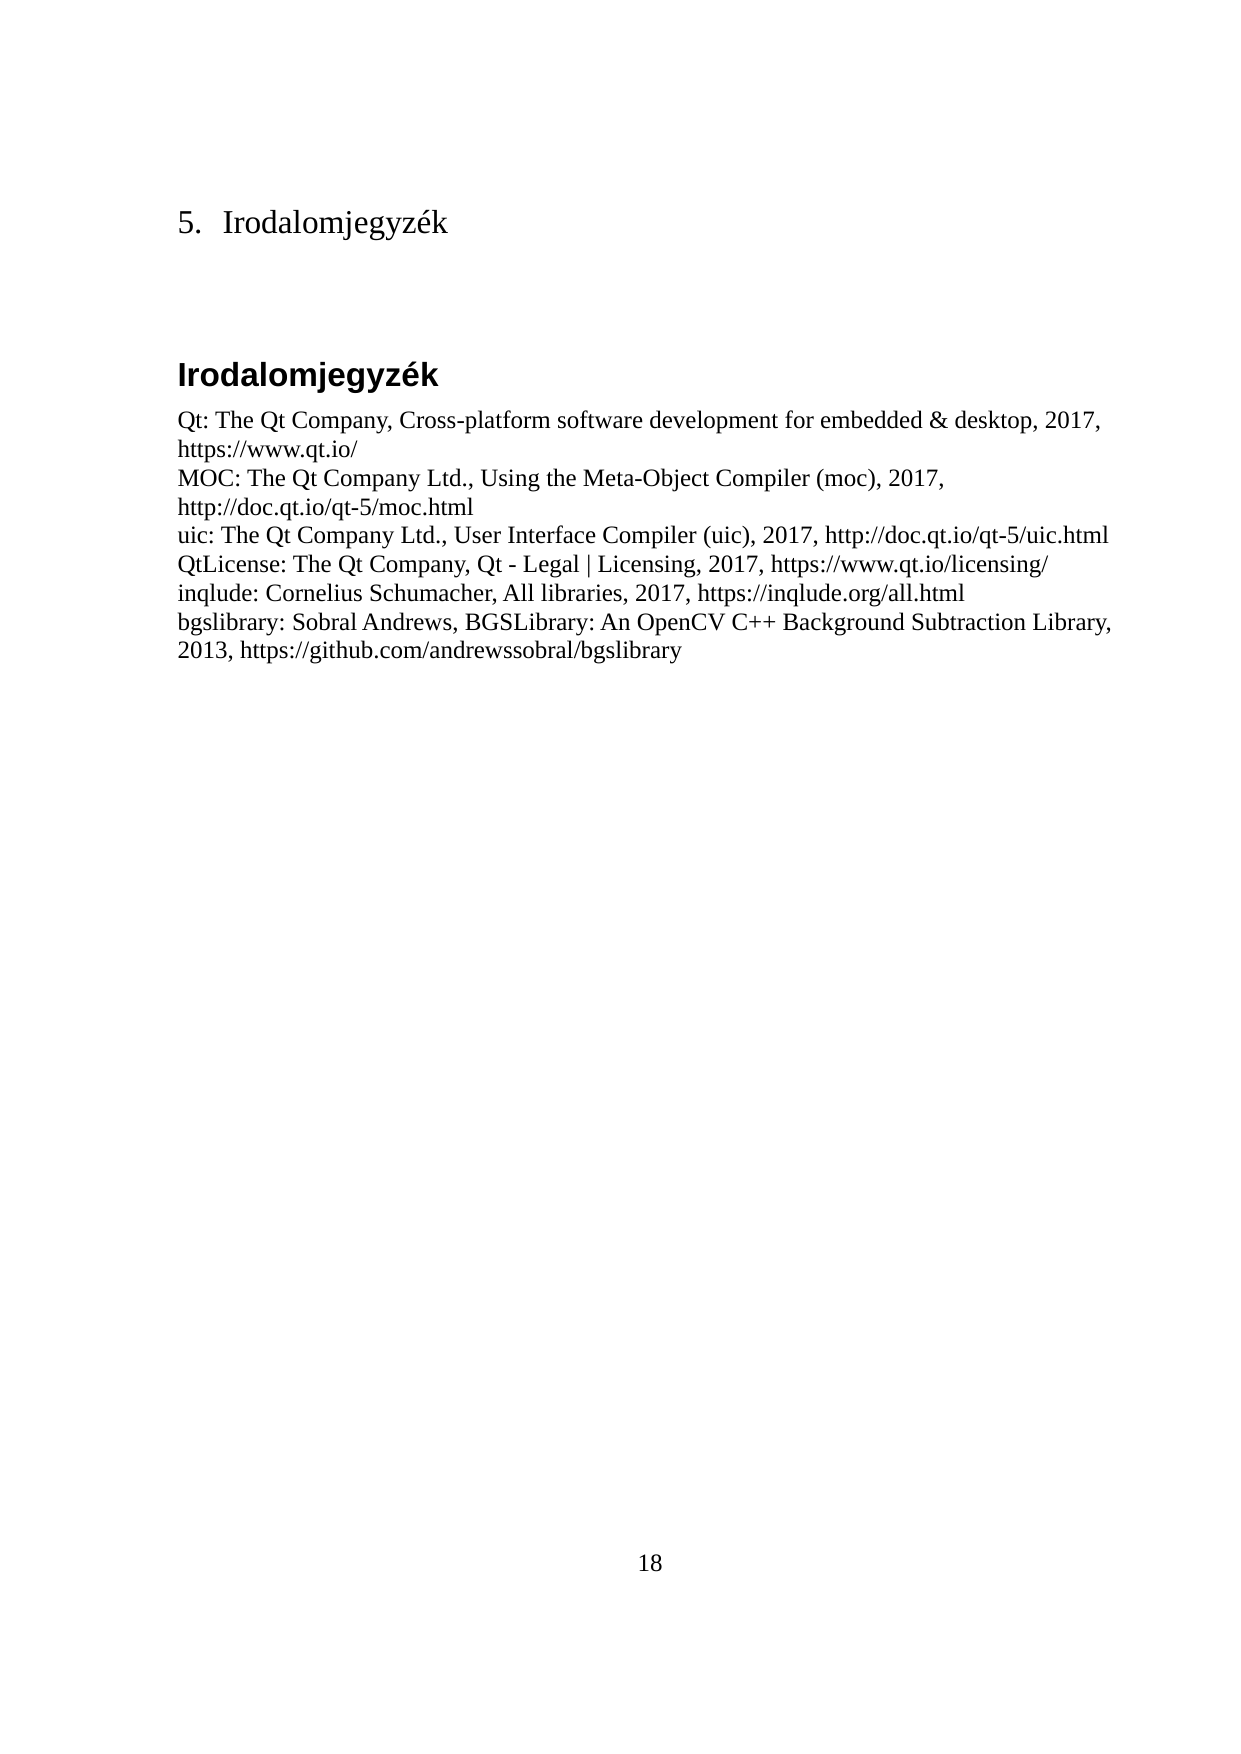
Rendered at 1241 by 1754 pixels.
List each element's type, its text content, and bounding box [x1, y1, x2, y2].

text QtLicense: The Qt Company, Qt - Legal | Licensing, 2017, https://www.qt.io/licensing/ [177, 549, 1122, 578]
text uic: The Qt Company Ltd., User Interface Compiler (uic), 2017, http://doc.qt.io/qt-5/uic.html [177, 521, 1122, 549]
text MOC: The Qt Company Ltd., Using the Meta-Object Compiler (moc), 2017, http://doc.qt.io/qt-5/moc.html [177, 463, 1122, 521]
subtitle Irodalomjegyzék [177, 355, 1122, 393]
subtitle Irodalomjegyzék [177, 202, 1122, 241]
text inqlude: Cornelius Schumacher, All libraries, 2017, https://inqlude.org/all.html [177, 578, 1122, 607]
text Qt: The Qt Company, Cross-platform software development for embedded & desktop, 2017, https://www.qt.io/ [177, 406, 1122, 463]
text bgslibrary: Sobral Andrews, BGSLibrary: An OpenCV C++ Background Subtraction Library, 2013, https://github.com/andrewssobral/bgslibrary [177, 607, 1122, 664]
